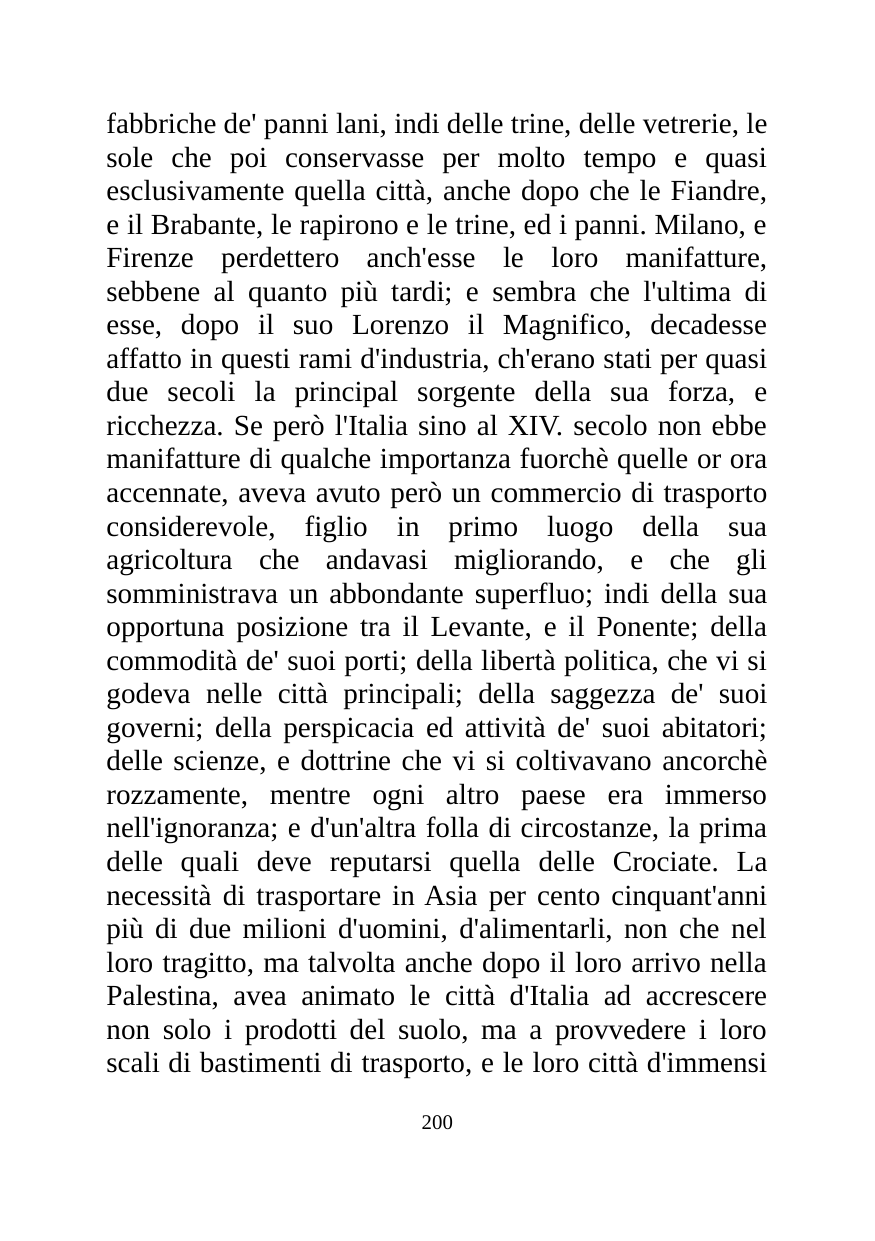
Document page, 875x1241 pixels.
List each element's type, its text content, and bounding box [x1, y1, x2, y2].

text fabbriche de' panni lani, indi delle trine, delle vetrerie, le sole che poi conservasse per molto tempo e quasi esclusivamente quella città, anche dopo che le Fiandre, e il Brabante, le rapirono e le trine, ed i panni. Milano, e Firenze perdettero anch'esse le loro manifatture, sebbene al quanto più tardi; e sembra che l'ultima di esse, dopo il suo Lorenzo il Magnifico, decadesse affatto in questi rami d'industria, ch'erano stati per quasi due secoli la principal sorgente della sua forza, e ricchezza. Se però l'Italia sino al XIV. secolo non ebbe manifatture di qualche importanza fuorchè quelle or ora accennate, aveva avuto però un commercio di trasporto considerevole, figlio in primo luogo della sua agricoltura che andavasi migliorando, e che gli somministrava un abbondante superfluo; indi della sua opportuna posizione tra il Levante, e il Ponente; della commodità de' suoi porti; della libertà politica, che vi si godeva nelle città principali; della saggezza de' suoi governi; della perspicacia ed attività de' suoi abitatori; delle scienze, e dottrine che vi si coltivavano ancorchè rozzamente, mentre ogni altro paese era immerso nell'ignoranza; e d'un'altra folla di circostanze, la prima delle quali deve reputarsi quella delle Crociate. La necessità di trasportare in Asia per cento cinquant'anni più di due milioni d'uomini, d'alimentarli, non che nel loro tragitto, ma talvolta anche dopo il loro arrivo nella Palestina, avea animato le città d'Italia ad accrescere non solo i prodotti del suolo, ma a provvedere i loro scali di bastimenti di trasporto, e le loro città d'immensi [106, 106, 768, 1079]
